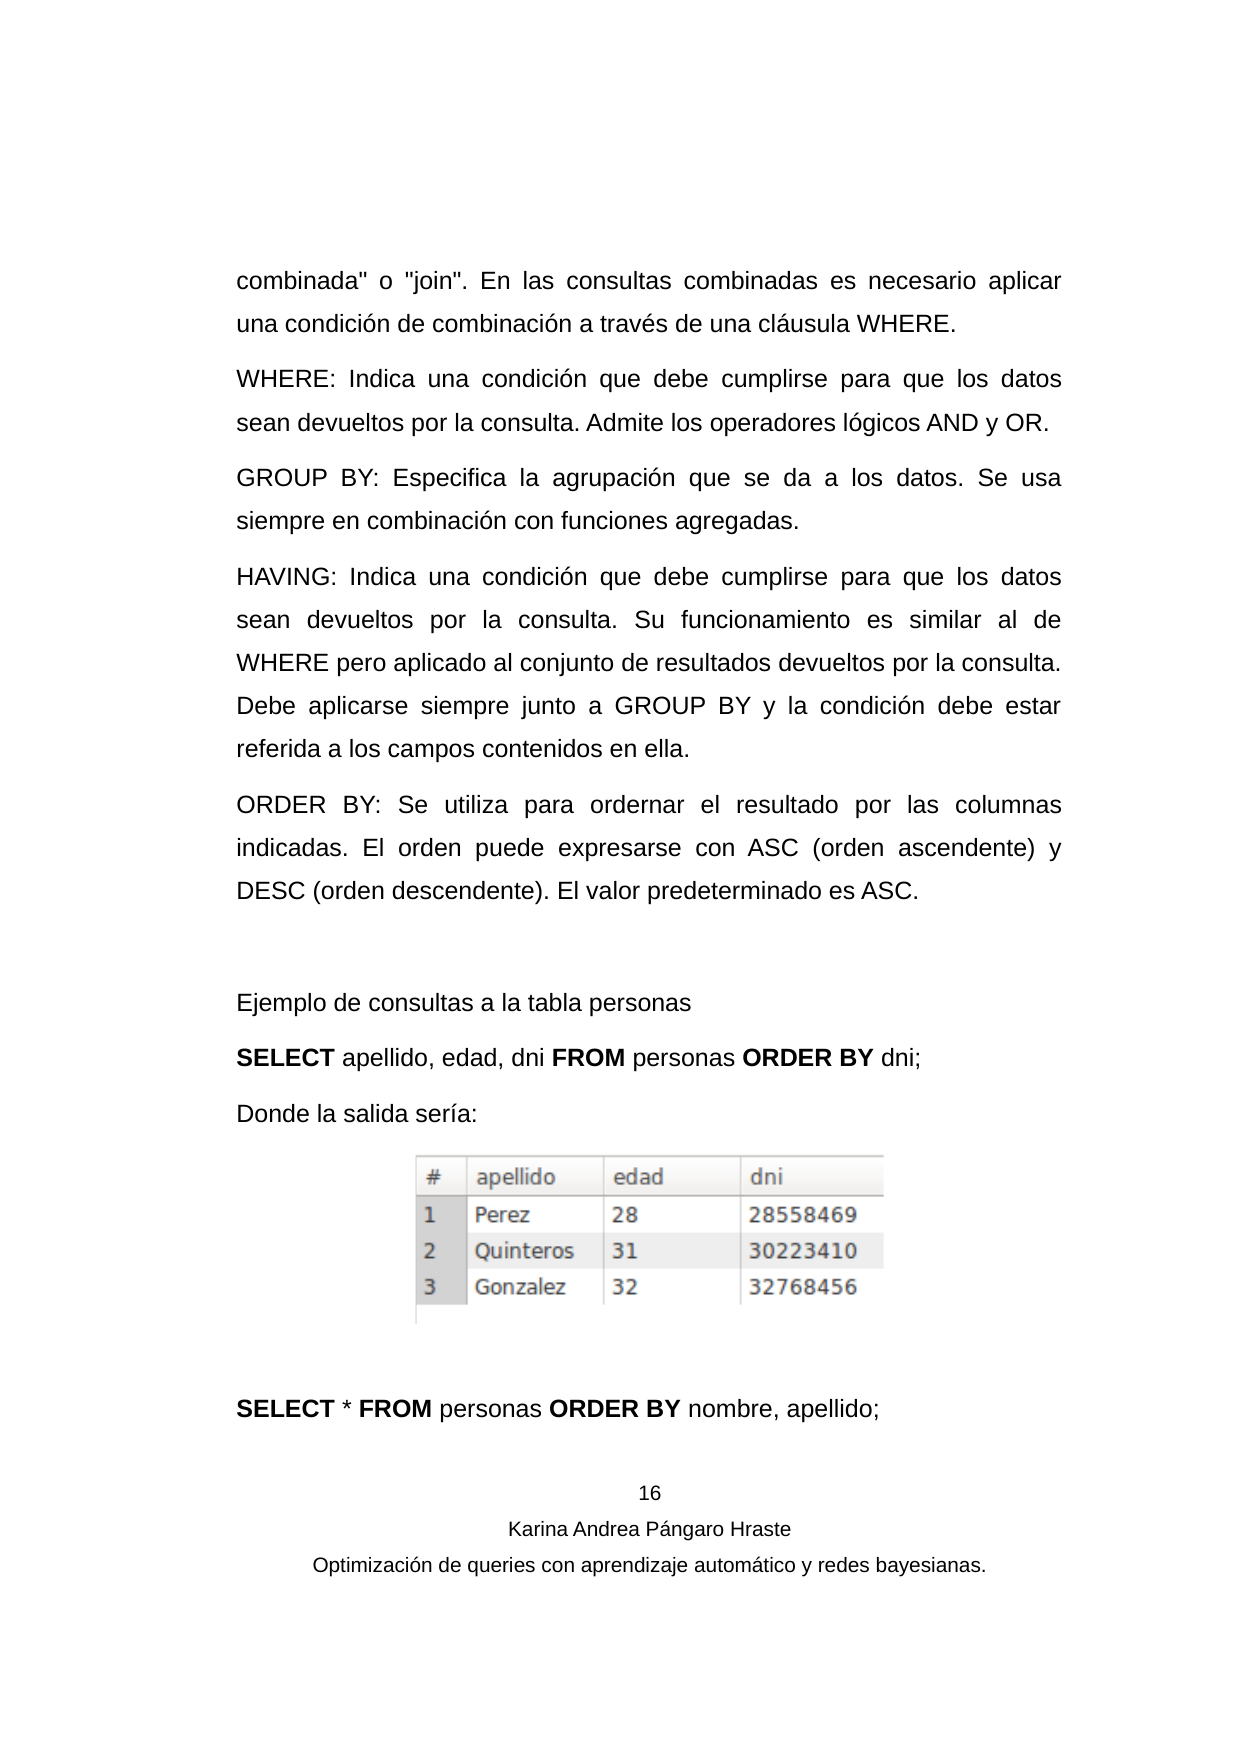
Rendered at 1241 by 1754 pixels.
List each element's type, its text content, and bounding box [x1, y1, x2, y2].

text GROUP BY: Especifica la agrupación que se da a los datos. Se usa siempre en combinación con funciones agregadas. [236, 463, 1063, 535]
text Donde la salida sería: [236, 1099, 1063, 1128]
text ORDER BY: Se utiliza para ordernar el resultado por las columnas indicadas. El orden puede expresarse con ASC (orden ascendente) y DESC (orden descendente). El valor predeterminado es ASC. [236, 790, 1063, 905]
text SELECT * FROM personas ORDER BY nombre, apellido; [236, 1393, 1063, 1422]
text Ejemplo de consultas a la tabla personas [236, 988, 1063, 1016]
picture [415, 1154, 884, 1324]
text combinada" o "join". En las consultas combinadas es necesario aplicar una condición de combinación a través de una cláusula WHERE. [236, 266, 1063, 338]
text HAVING: Indica una condición que debe cumplirse para que los datos sean devueltos por la consulta. Su funcionamiento es similar al de WHERE pero aplicado al conjunto de resultados devueltos por la consulta. Debe aplicarse siempre junto a GROUP BY y la condición debe estar referida a los campos contenidos en ella. [236, 562, 1063, 763]
text WHERE: Indica una condición que debe cumplirse para que los datos sean devueltos por la consulta. Admite los operadores lógicos AND y OR. [236, 364, 1063, 436]
text SELECT apellido, edad, dni FROM personas ORDER BY dni; [236, 1043, 1063, 1072]
